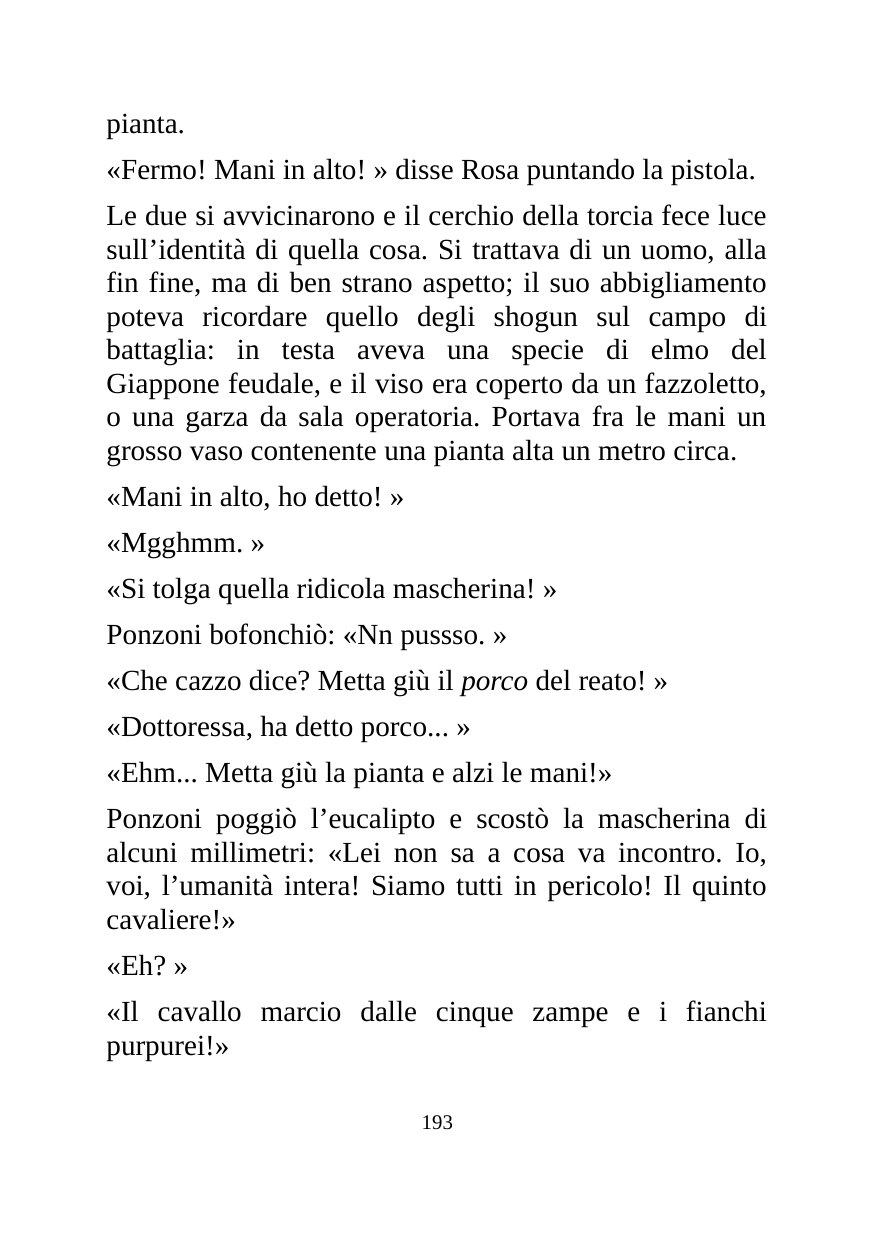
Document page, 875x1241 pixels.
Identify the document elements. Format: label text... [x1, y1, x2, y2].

text Le due si avvicinarono e il cerchio della torcia fece luce sull’identità di quella cosa. Si trattava di un uomo, alla fin fine, ma di ben strano aspetto; il suo abbigliamento poteva ricordare quello degli shogun sul campo di battaglia: in testa aveva una specie di elmo del Giappone feudale, e il viso era coperto da un fazzoletto, o una garza da sala operatoria. Portava fra le mani un grosso vaso contenente una pianta alta un metro circa. [106, 198, 768, 467]
text «Eh? » [106, 948, 768, 982]
text Ponzoni bofonchiò: «Nn pussso. » [106, 617, 768, 651]
text «Si tolga quella ridicola mascherina! » [106, 571, 768, 605]
text «Il cavallo marcio dalle cinque zampe e i fianchi purpurei!» [106, 994, 768, 1061]
text «Che cazzo dice? Metta giù il porco del reato! » [106, 663, 768, 697]
text «Ehm... Metta giù la pianta e alzi le mani!» [106, 755, 768, 789]
text «Mani in alto, ho detto! » [106, 479, 768, 513]
text «Mgghmm. » [106, 525, 768, 559]
text pianta. [106, 106, 768, 140]
text Ponzoni poggiò l’eucalipto e scostò la mascherina di alcuni millimetri: «Lei non sa a cosa va incontro. Io, voi, l’umanità intera! Siamo tutti in pericolo! Il quinto cavaliere!» [106, 801, 768, 936]
text «Dottoressa, ha detto porco... » [106, 709, 768, 743]
text «Fermo! Mani in alto! » disse Rosa puntando la pistola. [106, 152, 768, 186]
